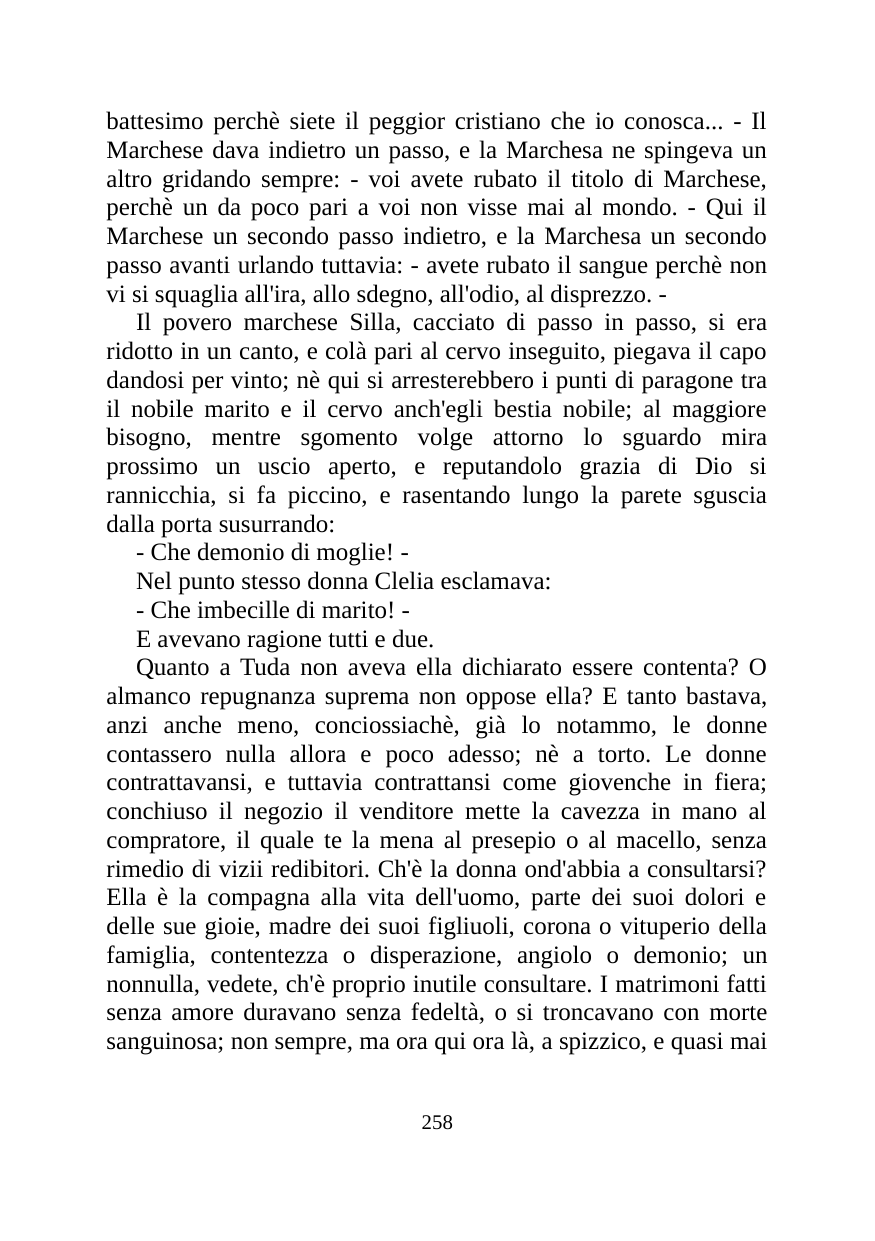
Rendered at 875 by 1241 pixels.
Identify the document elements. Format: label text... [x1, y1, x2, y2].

text E avevano ragione tutti e due. [106, 624, 768, 652]
text Il povero marchese Silla, cacciato di passo in passo, si era ridotto in un canto, e colà pari al cervo inseguito, piegava il capo dandosi per vinto; nè qui si arresterebbero i punti di paragone tra il nobile marito e il cervo anch'egli bestia nobile; al maggiore bisogno, mentre sgomento volge attorno lo sguardo mira prossimo un uscio aperto, e reputandolo grazia di Dio si rannicchia, si fa piccino, e rasentando lungo la parete sguscia dalla porta susurrando: [106, 307, 768, 537]
text Nel punto stesso donna Clelia esclamava: [106, 566, 768, 595]
text Quanto a Tuda non aveva ella dichiarato essere contenta? O almanco repugnanza suprema non oppose ella? E tanto bastava, anzi anche meno, conciossiachè, già lo notammo, le donne contassero nulla allora e poco adesso; nè a torto. Le donne contrattavansi, e tuttavia contrattansi come giovenche in fiera; conchiuso il negozio il venditore mette la cavezza in mano al compratore, il quale te la mena al presepio o al macello, senza rimedio di vizii redibitori. Ch'è la donna ond'abbia a consultarsi? Ella è la compagna alla vita dell'uomo, parte dei suoi dolori e delle sue gioie, madre dei suoi figliuoli, corona o vituperio della famiglia, contentezza o disperazione, angiolo o demonio; un nonnulla, vedete, ch'è proprio inutile consultare. I matrimoni fatti senza amore duravano senza fedeltà, o si troncavano con morte sanguinosa; non sempre, ma ora qui ora là, a spizzico, e quasi mai [106, 652, 768, 1055]
text battesimo perchè siete il peggior cristiano che io conosca... - Il Marchese dava indietro un passo, e la Marchesa ne spingeva un altro gridando sempre: - voi avete rubato il titolo di Marchese, perchè un da poco pari a voi non visse mai al mondo. - Qui il Marchese un secondo passo indietro, e la Marchesa un secondo passo avanti urlando tuttavia: - avete rubato il sangue perchè non vi si squaglia all'ira, allo sdegno, all'odio, al disprezzo. - [106, 106, 768, 307]
text - Che demonio di moglie! - [106, 537, 768, 566]
text - Che imbecille di marito! - [106, 595, 768, 624]
